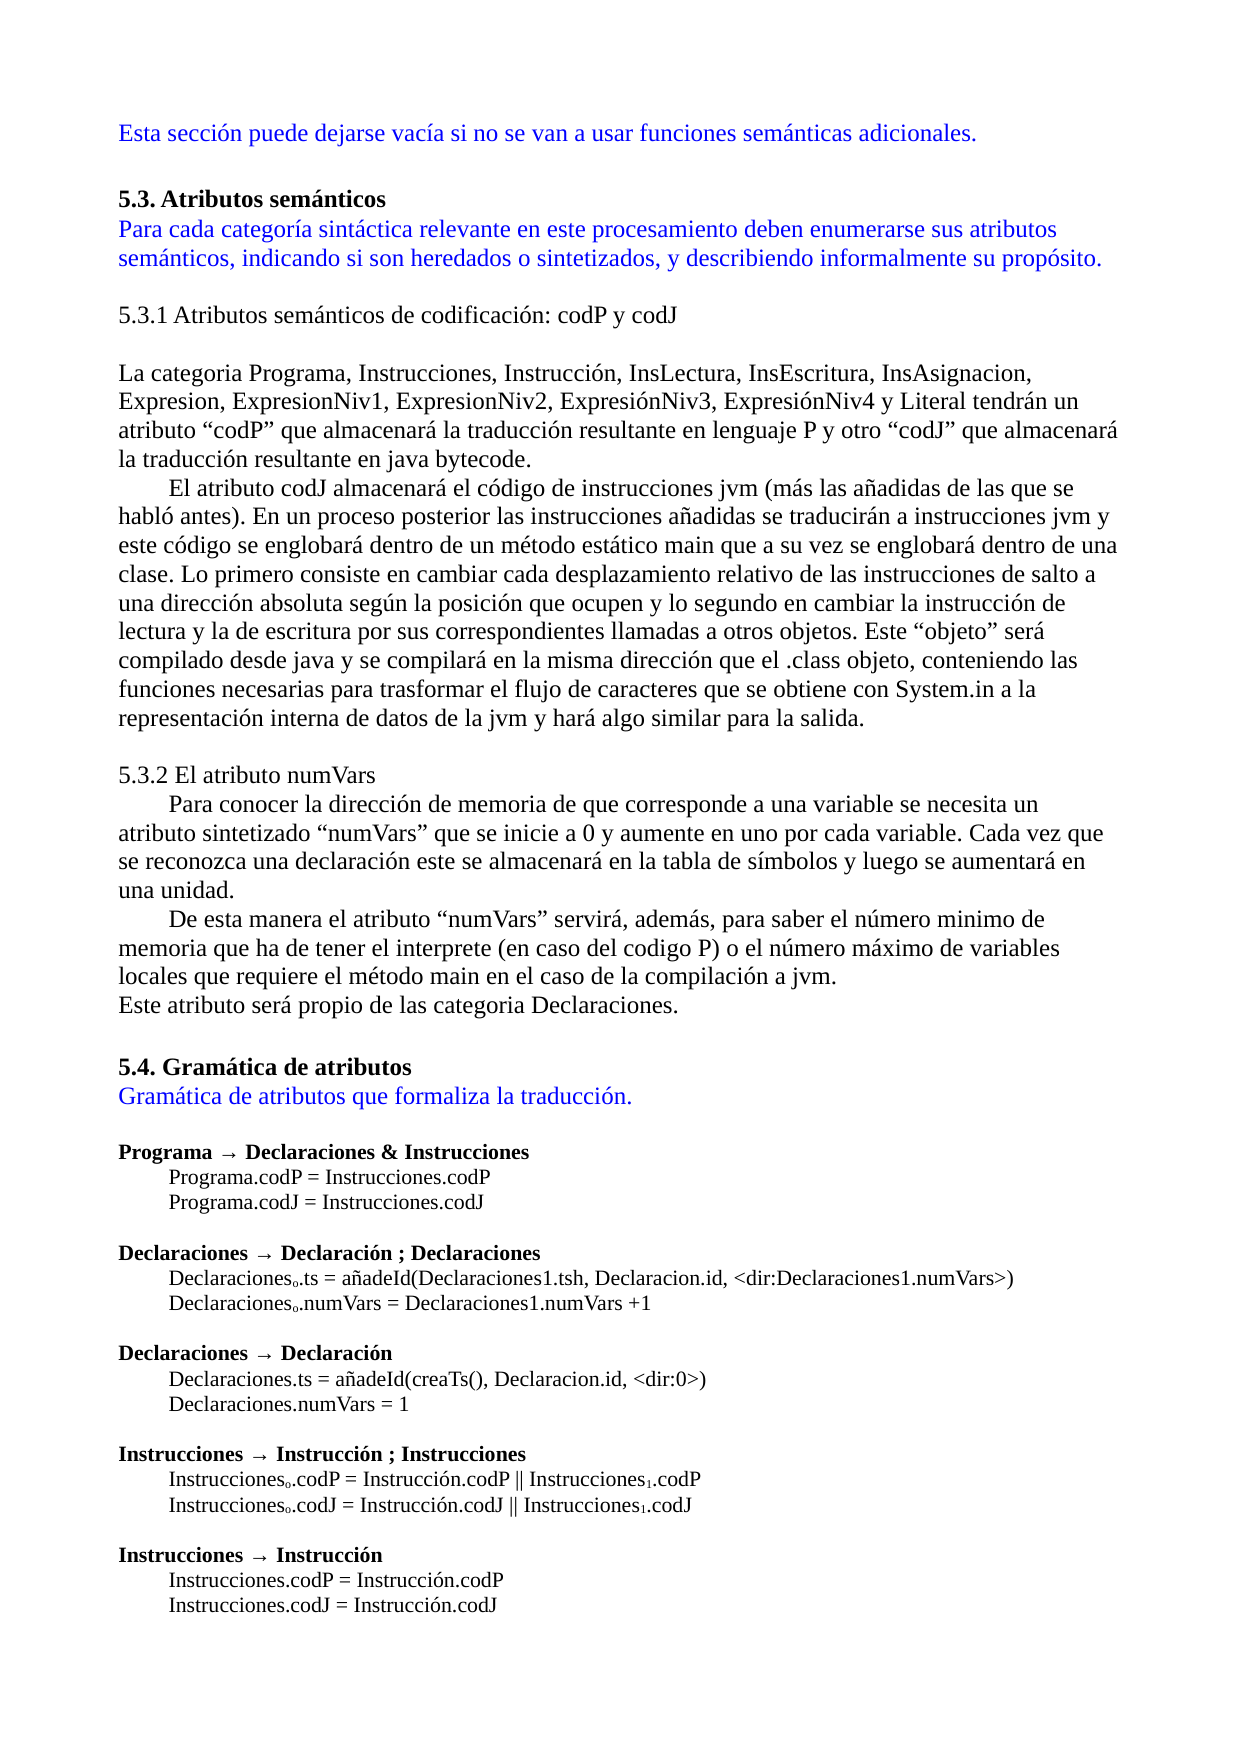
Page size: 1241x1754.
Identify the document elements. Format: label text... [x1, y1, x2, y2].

text Programa.codP = Instrucciones.codP [118, 1164, 1122, 1189]
text Instrucciones → Instrucción ; Instrucciones [118, 1441, 1122, 1466]
text Programa → Declaraciones & Instrucciones [118, 1139, 1122, 1164]
text Instrucciones.codP = Instrucción.codP [118, 1567, 1122, 1592]
text Declaraciones → Declaración ; Declaraciones [118, 1239, 1122, 1265]
text Declaraciones → Declaración [118, 1340, 1122, 1366]
text Declaraciones.ts = añadeId(creaTs(), Declaracion.id, <dir:0>) [118, 1366, 1122, 1391]
text La categoria Programa, Instrucciones, Instrucción, InsLectura, InsEscritura, InsAsignacion, Expresion, ExpresionNiv1, ExpresionNiv2, ExpresiónNiv3, ExpresiónNiv4 y Literal tendrán un atributo “codP” que almacenará la traducción resultante en lenguaje P y otro “codJ” que almacenará la traducción resultante en java bytecode. [118, 358, 1122, 473]
text Para conocer la dirección de memoria de que corresponde a una variable se necesita un atributo sintetizado “numVars” que se inicie a 0 y aumente en uno por cada variable. Cada vez que se reconozca una declaración este se almacenará en la tabla de símbolos y luego se aumentará en una unidad. [118, 789, 1122, 904]
text Instruccioneso.codJ = Instrucción.codJ || Instrucciones1.codJ [118, 1492, 1122, 1517]
text Declaracioneso.numVars = Declaraciones1.numVars +1 [118, 1290, 1122, 1315]
text 5.3. Atributos semánticos [118, 180, 1122, 214]
text Instrucciones → Instrucción [118, 1542, 1122, 1567]
text Instruccioneso.codP = Instrucción.codP || Instrucciones1.codP [118, 1466, 1122, 1492]
text Instrucciones.codJ = Instrucción.codJ [118, 1592, 1122, 1618]
text 5.3.1 Atributos semánticos de codificación: codP y codJ [118, 300, 1122, 329]
text Para cada categoría sintáctica relevante en este procesamiento deben enumerarse sus atributos semánticos, indicando si son heredados o sintetizados, y describiendo informalmente su propósito. [118, 214, 1122, 271]
text Declaraciones.numVars = 1 [118, 1391, 1122, 1416]
text Gramática de atributos que formaliza la traducción. [118, 1081, 1122, 1110]
text Programa.codJ = Instrucciones.codJ [118, 1189, 1122, 1214]
text Esta sección puede dejarse vacía si no se van a usar funciones semánticas adicionales. [118, 118, 1122, 147]
text El atributo codJ almacenará el código de instrucciones jvm (más las añadidas de las que se habló antes). En un proceso posterior las instrucciones añadidas se traducirán a instrucciones jvm y este código se englobará dentro de un método estático main que a su vez se englobará dentro de una clase. Lo primero consiste en cambiar cada desplazamiento relativo de las instrucciones de salto a una dirección absoluta según la posición que ocupen y lo segundo en cambiar la instrucción de lectura y la de escritura por sus correspondientes llamadas a otros objetos. Este “objeto” será compilado desde java y se compilará en la misma dirección que el .class objeto, conteniendo las funciones necesarias para trasformar el flujo de caracteres que se obtiene con System.in a la representación interna de datos de la jvm y hará algo similar para la salida. [118, 473, 1122, 731]
text 5.4. Gramática de atributos [118, 1048, 1122, 1081]
text 5.3.2 El atributo numVars [118, 760, 1122, 789]
text Declaracioneso.ts = añadeId(Declaraciones1.tsh, Declaracion.id, <dir:Declaraciones1.numVars>) [118, 1265, 1122, 1290]
text De esta manera el atributo “numVars” servirá, además, para saber el número minimo de memoria que ha de tener el interprete (en caso del codigo P) o el número máximo de variables locales que requiere el método main en el caso de la compilación a jvm. [118, 904, 1122, 990]
text Este atributo será propio de las categoria Declaraciones. [118, 990, 1122, 1019]
